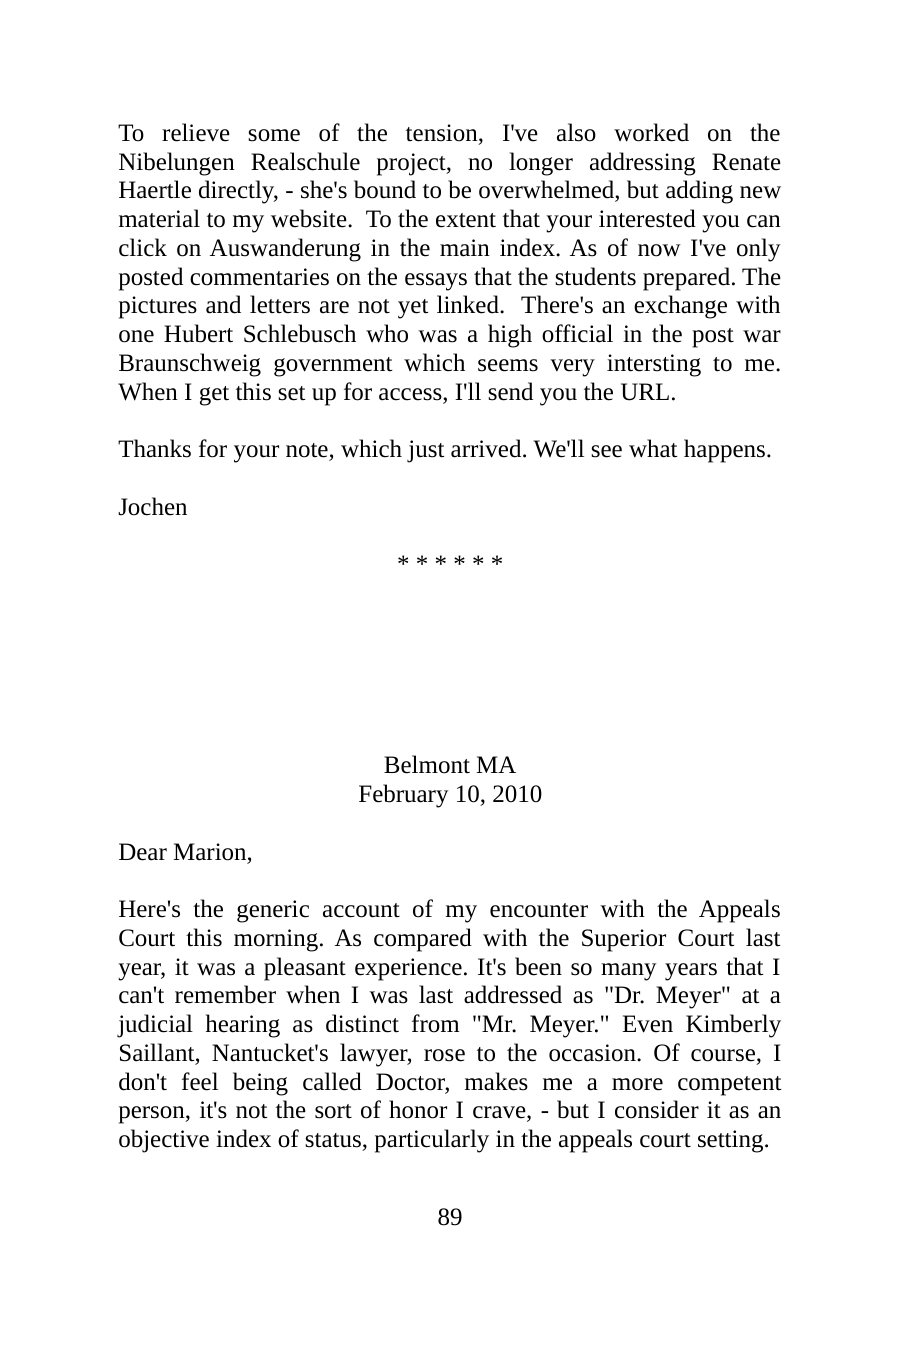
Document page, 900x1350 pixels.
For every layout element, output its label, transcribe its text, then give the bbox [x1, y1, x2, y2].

text Here's the generic account of my encounter with the Appeals Court this morning. As compared with the Superior Court last year, it was a pleasant experience. It's been so many years that I can't remember when I was last addressed as "Dr. Meyer" at a judicial hearing as distinct from "Mr. Meyer." Even Kimberly Saillant, Nantucket's lawyer, rose to the occasion. Of course, I don't feel being called Doctor, makes me a more competent person, it's not the sort of honor I crave, - but I consider it as an objective index of status, particularly in the appeals court setting. [118, 894, 782, 1153]
text Dear Marion, [118, 837, 782, 866]
text Belmont MA [118, 751, 782, 779]
text February 10, 2010 [118, 779, 782, 808]
text To relieve some of the tension, I've also worked on the Nibelungen Realschule project, no longer addressing Renate Haertle directly, - she's bound to be overwhelmed, but adding new material to my website. To the extent that your interested you can click on Auswanderung in the main index. As of now I've only posted commentaries on the essays that the students prepared. The pictures and letters are not yet linked. There's an exchange with one Hubert Schlebusch who was a high official in the post war Braunschweig government which seems very intersting to me. When I get this set up for access, I'll send you the URL. [118, 118, 782, 406]
text Jochen [118, 492, 782, 521]
text Thanks for your note, which just arrived. We'll see what happens. [118, 434, 782, 463]
text * * * * * * [118, 549, 782, 578]
